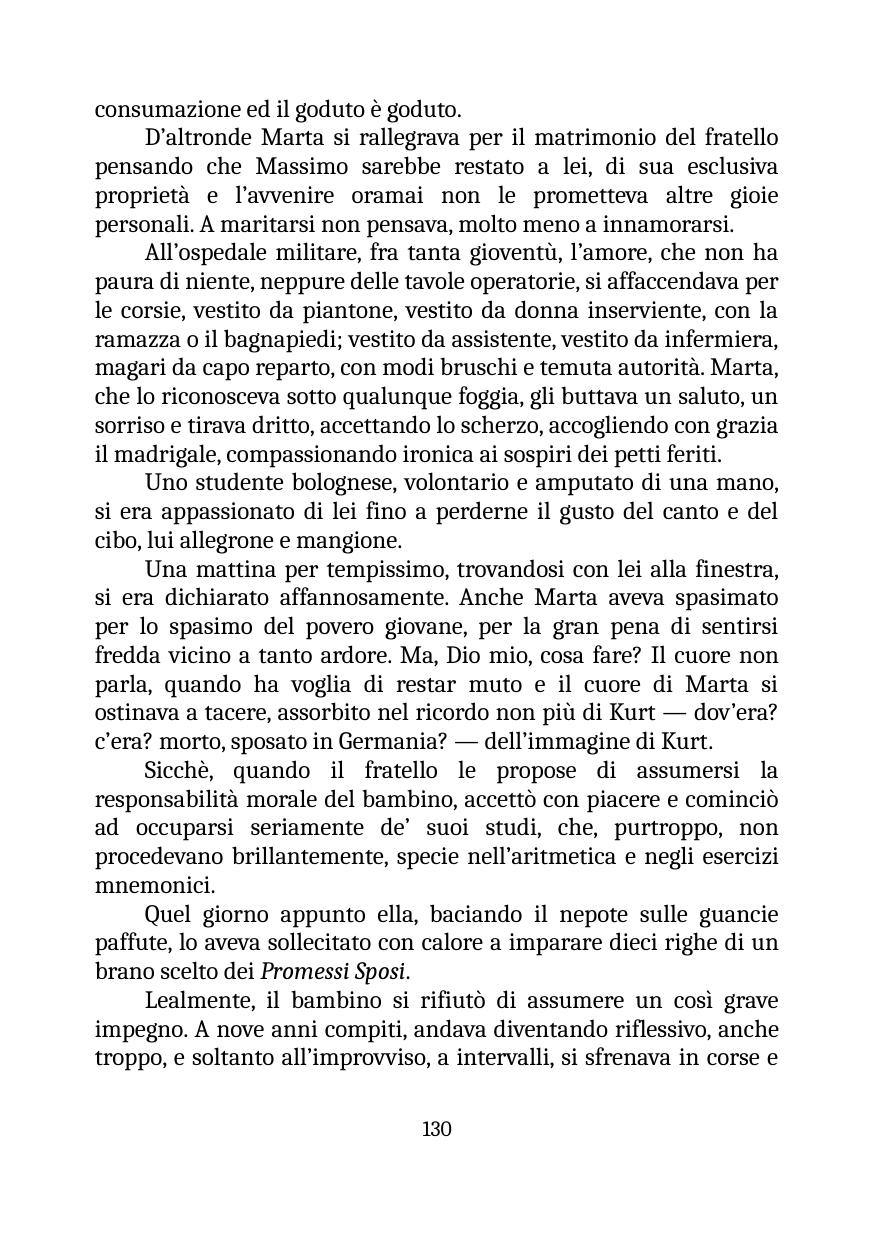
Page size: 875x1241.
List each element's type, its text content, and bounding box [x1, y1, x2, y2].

text Una mattina per tempissimo, trovandosi con lei alla finestra, si era dichiarato affannosamente. Anche Marta aveva spasimato per lo spasimo del povero giovane, per la gran pena di sentirsi fredda vicino a tanto ardore. Ma, Dio mio, cosa fare? Il cuore non parla, quando ha voglia di restar muto e il cuore di Marta si ostinava a tacere, assorbito nel ricordo non più di Kurt — dov’era? c’era? morto, sposato in Germania? — dell’immagine di Kurt. [94, 554, 779, 756]
text consumazione ed il goduto è goduto. [94, 94, 779, 123]
text All’ospedale militare, fra tanta gioventù, l’amore, che non ha paura di niente, neppure delle tavole operatorie, si affaccendava per le corsie, vestito da piantone, vestito da donna inserviente, con la ramazza o il bagnapiedi; vestito da assistente, vestito da infermiera, magari da capo reparto, con modi bruschi e temuta autorità. Marta, che lo riconosceva sotto qualunque foggia, gli buttava un saluto, un sorriso e tirava dritto, accettando lo scherzo, accogliendo con grazia il madrigale, compassionando ironica ai sospiri dei petti feriti. [94, 238, 779, 468]
text Sicchè, quando il fratello le propose di assumersi la responsabilità morale del bambino, accettò con piacere e cominciò ad occuparsi seriamente de’ suoi studi, che, purtroppo, non procedevano brillantemente, specie nell’aritmetica e negli esercizi mnemonici. [94, 756, 779, 899]
text Quel giorno appunto ella, baciando il nepote sulle guancie paffute, lo aveva sollecitato con calore a imparare dieci righe di un brano scelto dei Promessi Sposi. [94, 899, 779, 986]
text Uno studente bolognese, volontario e amputato di una mano, si era appassionato di lei fino a perderne il gusto del canto e del cibo, lui allegrone e mangione. [94, 468, 779, 554]
text Lealmente, il bambino si rifiutò di assumere un così grave impegno. A nove anni compiti, andava diventando riflessivo, anche troppo, e soltanto all’improvviso, a intervalli, si sfrenava in corse e [94, 986, 779, 1072]
text D’altronde Marta si rallegrava per il matrimonio del fratello pensando che Massimo sarebbe restato a lei, di sua esclusiva proprietà e l’avvenire oramai non le prometteva altre gioie personali. A maritarsi non pensava, molto meno a innamorarsi. [94, 123, 779, 238]
